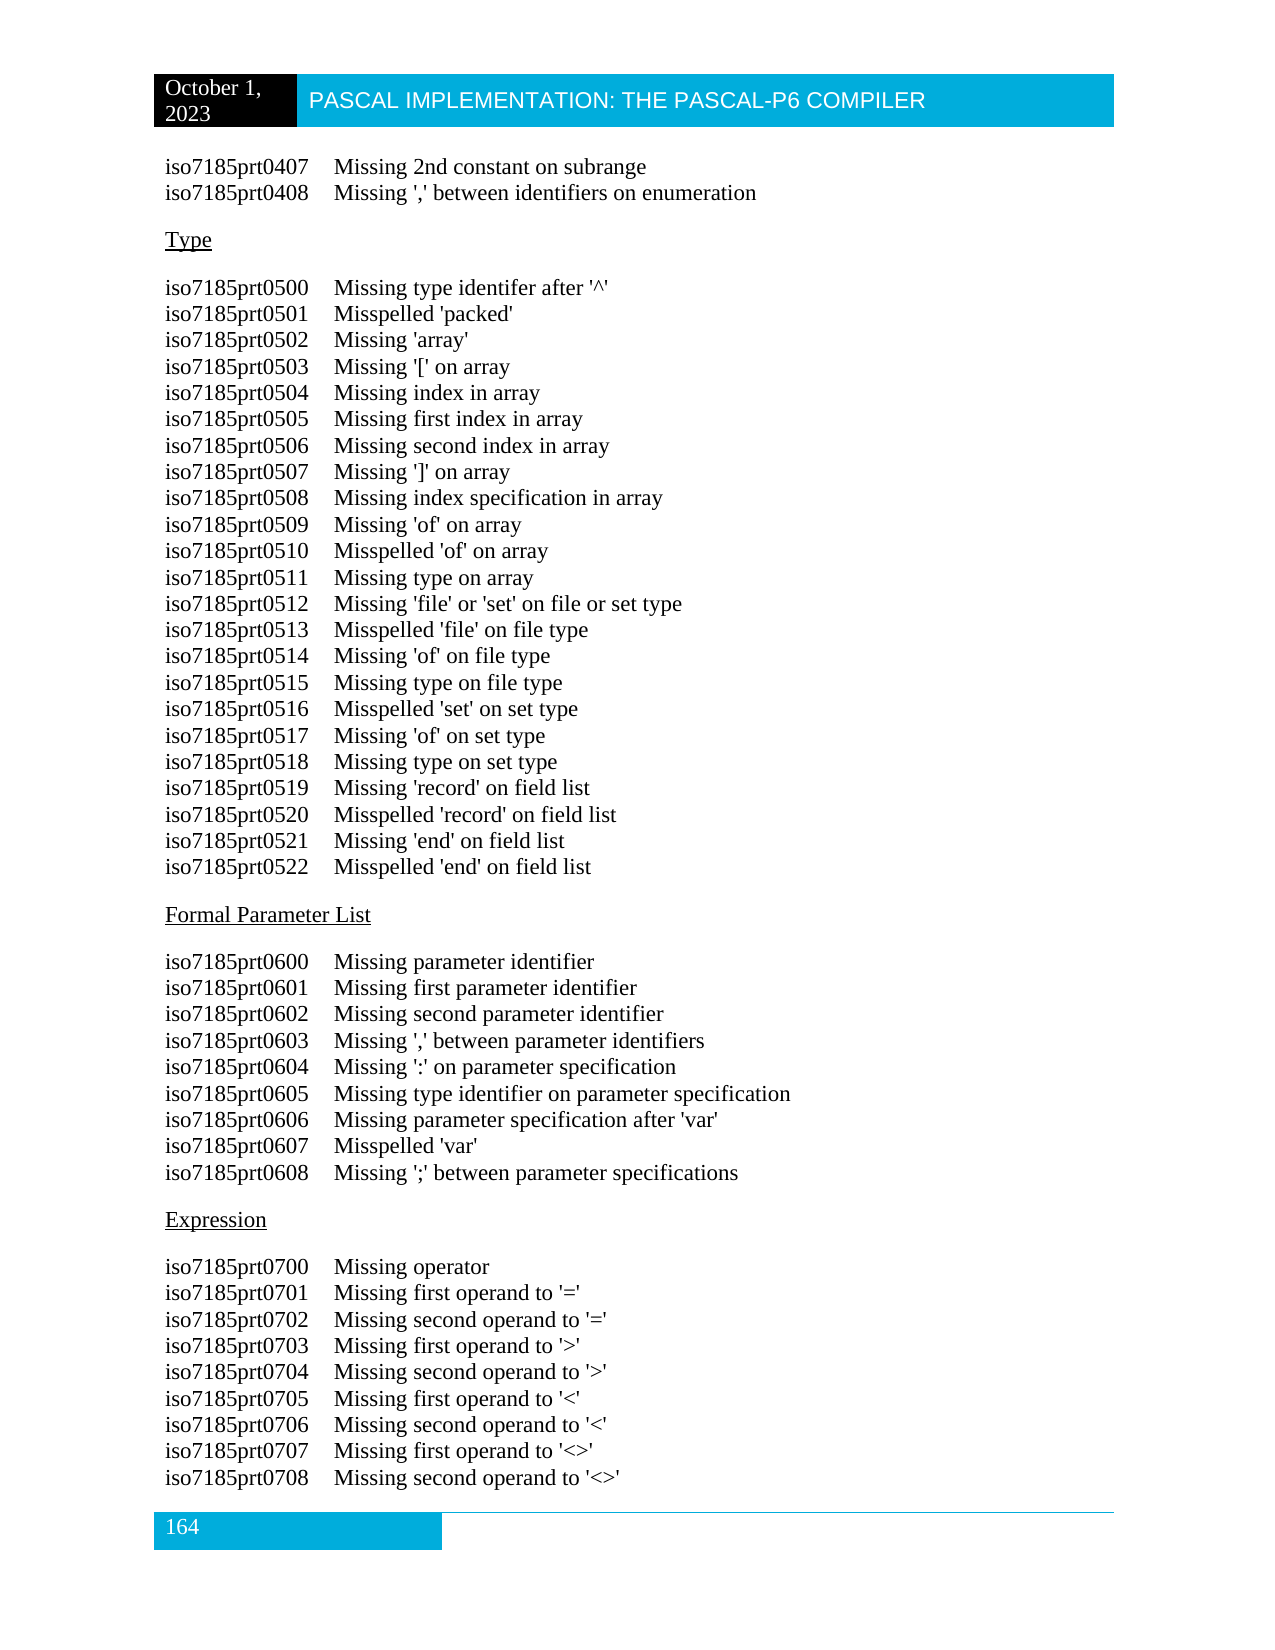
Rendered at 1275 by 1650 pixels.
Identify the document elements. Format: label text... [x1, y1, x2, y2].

text iso7185prt0701 Missing first operand to '=' [165, 1279, 1125, 1306]
text iso7185prt0707 Missing first operand to '<>' [165, 1437, 1125, 1464]
text iso7185prt0520 Misspelled 'record' on field list [165, 801, 1125, 827]
text iso7185prt0705 Missing first operand to '<' [165, 1385, 1125, 1411]
text iso7185prt0508 Missing index specification in array [165, 484, 1125, 511]
text iso7185prt0706 Missing second operand to '<' [165, 1411, 1125, 1437]
text iso7185prt0500 Missing type identifer after '^' [165, 274, 1125, 300]
text Formal Parameter List [165, 901, 1125, 927]
text iso7185prt0702 Missing second operand to '=' [165, 1306, 1125, 1332]
text iso7185prt0521 Missing 'end' on field list [165, 827, 1125, 853]
text iso7185prt0515 Missing type on file type [165, 669, 1125, 695]
text iso7185prt0502 Missing 'array' [165, 326, 1125, 353]
text iso7185prt0518 Missing type on set type [165, 748, 1125, 774]
text iso7185prt0606 Missing parameter specification after 'var' [165, 1106, 1125, 1132]
text iso7185prt0514 Missing 'of' on file type [165, 643, 1125, 669]
text iso7185prt0519 Missing 'record' on field list [165, 774, 1125, 801]
text iso7185prt0516 Misspelled 'set' on set type [165, 695, 1125, 722]
text Type [165, 226, 1125, 253]
text iso7185prt0604 Missing ':' on parameter specification [165, 1053, 1125, 1079]
text iso7185prt0603 Missing ',' between parameter identifiers [165, 1027, 1125, 1053]
text iso7185prt0601 Missing first parameter identifier [165, 974, 1125, 1001]
text iso7185prt0507 Missing ']' on array [165, 458, 1125, 484]
text iso7185prt0708 Missing second operand to '<>' [165, 1464, 1125, 1490]
text iso7185prt0607 Misspelled 'var' [165, 1132, 1125, 1159]
text Expression [165, 1206, 1125, 1232]
text iso7185prt0509 Missing 'of' on array [165, 511, 1125, 537]
text iso7185prt0501 Misspelled 'packed' [165, 300, 1125, 326]
text iso7185prt0510 Misspelled 'of' on array [165, 537, 1125, 563]
text iso7185prt0600 Missing parameter identifier [165, 948, 1125, 974]
text iso7185prt0504 Missing index in array [165, 379, 1125, 405]
text iso7185prt0522 Misspelled 'end' on field list [165, 853, 1125, 880]
text iso7185prt0513 Misspelled 'file' on file type [165, 616, 1125, 643]
text iso7185prt0704 Missing second operand to '>' [165, 1358, 1125, 1385]
text iso7185prt0503 Missing '[' on array [165, 353, 1125, 379]
text iso7185prt0511 Missing type on array [165, 563, 1125, 590]
text iso7185prt0602 Missing second parameter identifier [165, 1001, 1125, 1027]
text iso7185prt0506 Missing second index in array [165, 432, 1125, 458]
text iso7185prt0700 Missing operator [165, 1253, 1125, 1279]
text iso7185prt0505 Missing first index in array [165, 405, 1125, 432]
text iso7185prt0407 Missing 2nd constant on subrange [165, 153, 1125, 179]
text iso7185prt0517 Missing 'of' on set type [165, 722, 1125, 748]
text iso7185prt0512 Missing 'file' or 'set' on file or set type [165, 590, 1125, 616]
text iso7185prt0703 Missing first operand to '>' [165, 1332, 1125, 1358]
text iso7185prt0605 Missing type identifier on parameter specification [165, 1079, 1125, 1106]
text iso7185prt0608 Missing ';' between parameter specifications [165, 1159, 1125, 1185]
text iso7185prt0408 Missing ',' between identifiers on enumeration [165, 179, 1125, 206]
